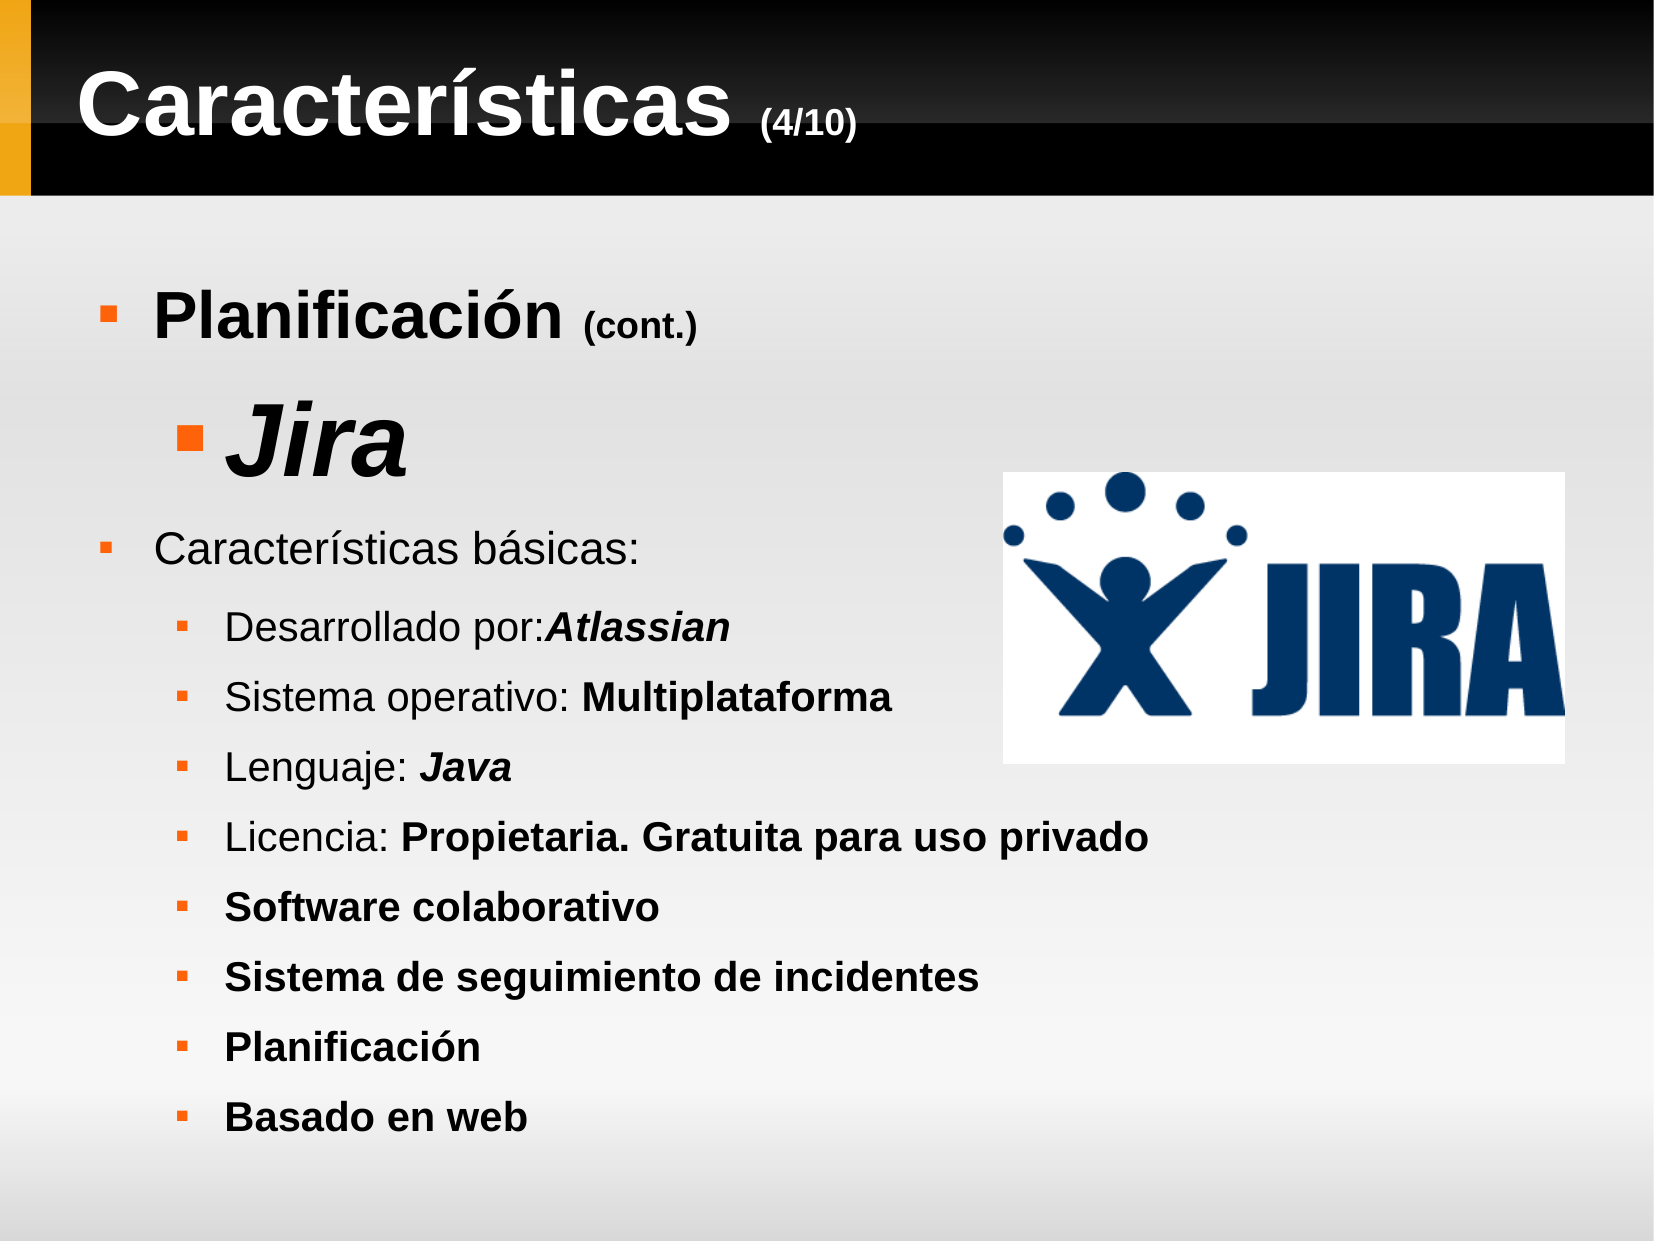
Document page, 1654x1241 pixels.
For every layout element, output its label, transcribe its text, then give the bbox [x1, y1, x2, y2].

title Características (4/10) [76, 0, 1565, 208]
list Planificación (cont.) Jira Características básicas: Desarrollado por:Atlassian Sistema operativo: Multiplataforma Lenguaje: Java Licencia: Propietaria. Gratuita para uso privado Software colaborativo Sistema de seguimiento de incidentes Planificación Basado en web [82, 278, 1571, 1141]
picture [0, 0, 1654, 1241]
